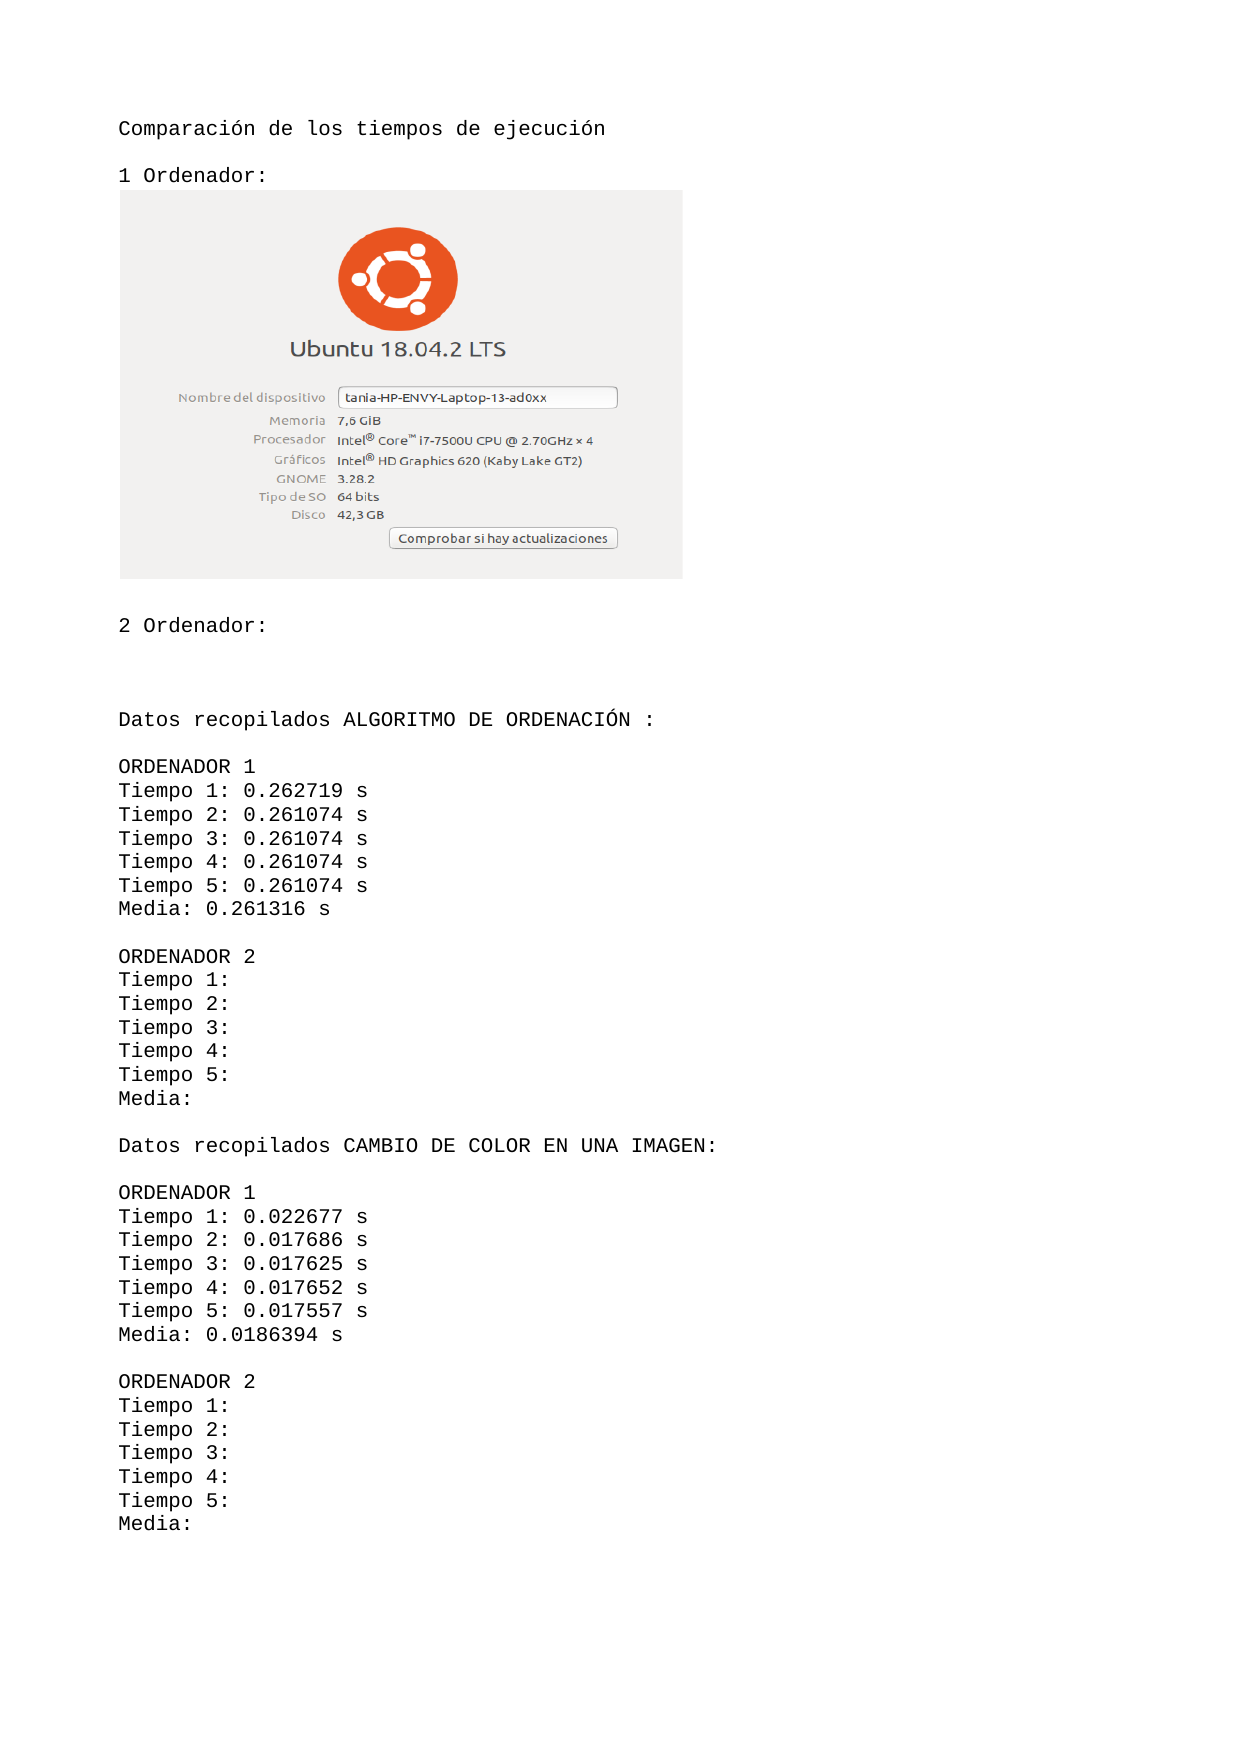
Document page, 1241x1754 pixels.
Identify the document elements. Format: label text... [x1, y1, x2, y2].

text Tiempo 5: 0.261074 s [118, 875, 1122, 898]
text 2 Ordenador: [118, 615, 1122, 638]
text ORDENADOR 1 [118, 1182, 1122, 1206]
text 1 Ordenador: [118, 165, 1122, 189]
text Tiempo 4: 0.017652 s [118, 1277, 1122, 1300]
text ORDENADOR 1 [118, 757, 1122, 780]
text Tiempo 4: 0.261074 s [118, 851, 1122, 875]
text Tiempo 2: [118, 1419, 1122, 1442]
text Tiempo 1: 0.262719 s [118, 780, 1122, 804]
text Tiempo 2: 0.017686 s [118, 1229, 1122, 1253]
text Tiempo 5: [118, 1064, 1122, 1088]
text ORDENADOR 2 [118, 1371, 1122, 1395]
text Tiempo 3: [118, 1442, 1122, 1466]
text Tiempo 3: [118, 1017, 1122, 1040]
text Tiempo 1: [118, 1395, 1122, 1419]
text Media: 0.261316 s [118, 898, 1122, 922]
text Tiempo 3: 0.017625 s [118, 1253, 1122, 1277]
text Tiempo 4: [118, 1040, 1122, 1064]
text Tiempo 2: [118, 993, 1122, 1017]
text Tiempo 1: 0.022677 s [118, 1206, 1122, 1229]
text Tiempo 3: 0.261074 s [118, 827, 1122, 851]
text ORDENADOR 2 [118, 946, 1122, 969]
text Tiempo 1: [118, 969, 1122, 993]
picture [338, 190, 683, 579]
text Tiempo 4: [118, 1466, 1122, 1489]
text Comparación de los tiempos de ejecución [118, 118, 1122, 142]
text Media: [118, 1088, 1122, 1111]
text Tiempo 2: 0.261074 s [118, 804, 1122, 827]
text Tiempo 5: 0.017557 s [118, 1300, 1122, 1324]
text Datos recopilados ALGORITMO DE ORDENACIÓN : [118, 709, 1122, 733]
text Datos recopilados CAMBIO DE COLOR EN UNA IMAGEN: [118, 1135, 1122, 1158]
text Media: [118, 1513, 1122, 1537]
text Tiempo 5: [118, 1489, 1122, 1513]
text Media: 0.0186394 s [118, 1324, 1122, 1348]
